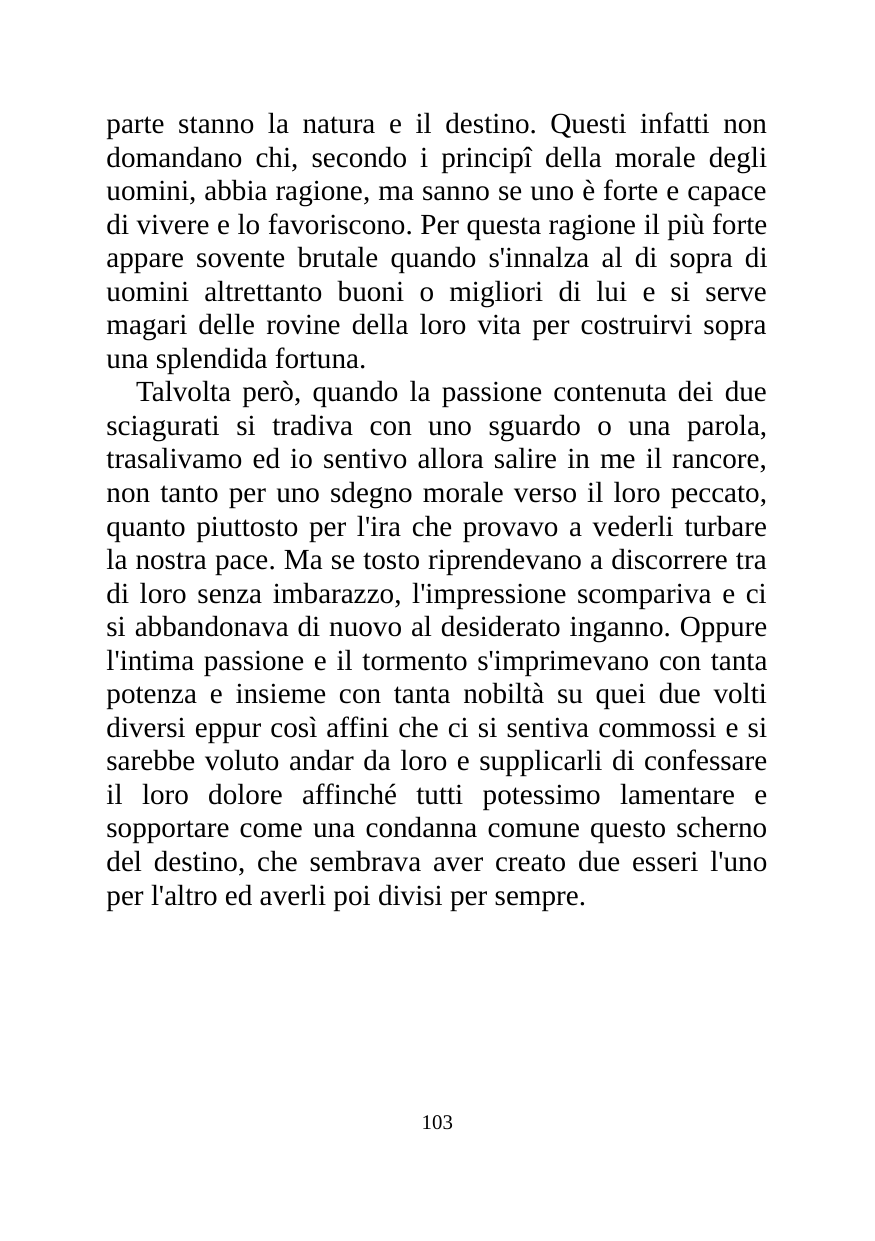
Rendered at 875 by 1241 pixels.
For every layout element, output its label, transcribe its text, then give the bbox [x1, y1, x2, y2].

text Talvolta però, quando la passione contenuta dei due sciagurati si tradiva con uno sguardo o una parola, trasalivamo ed io sentivo allora salire in me il rancore, non tanto per uno sdegno morale verso il loro peccato, quanto piuttosto per l'ira che provavo a vederli turbare la nostra pace. Ma se tosto riprendevano a discorrere tra di loro senza imbarazzo, l'impressione scompariva e ci si abbandonava di nuovo al desiderato inganno. Oppure l'intima passione e il tormento s'imprimevano con tanta potenza e insieme con tanta nobiltà su quei due volti diversi eppur così affini che ci si sentiva commossi e si sarebbe voluto andar da loro e supplicarli di confessare il loro dolore affinché tutti potessimo lamentare e sopportare come una condanna comune questo scherno del destino, che sembrava aver creato due esseri l'uno per l'altro ed averli poi divisi per sempre. [106, 374, 768, 911]
text parte stanno la natura e il destino. Questi infatti non domandano chi, secondo i principî della morale degli uomini, abbia ragione, ma sanno se uno è forte e capace di vivere e lo favoriscono. Per questa ragione il più forte appare sovente brutale quando s'innalza al di sopra di uomini altrettanto buoni o migliori di lui e si serve magari delle rovine della loro vita per costruirvi sopra una splendida fortuna. [106, 106, 768, 374]
